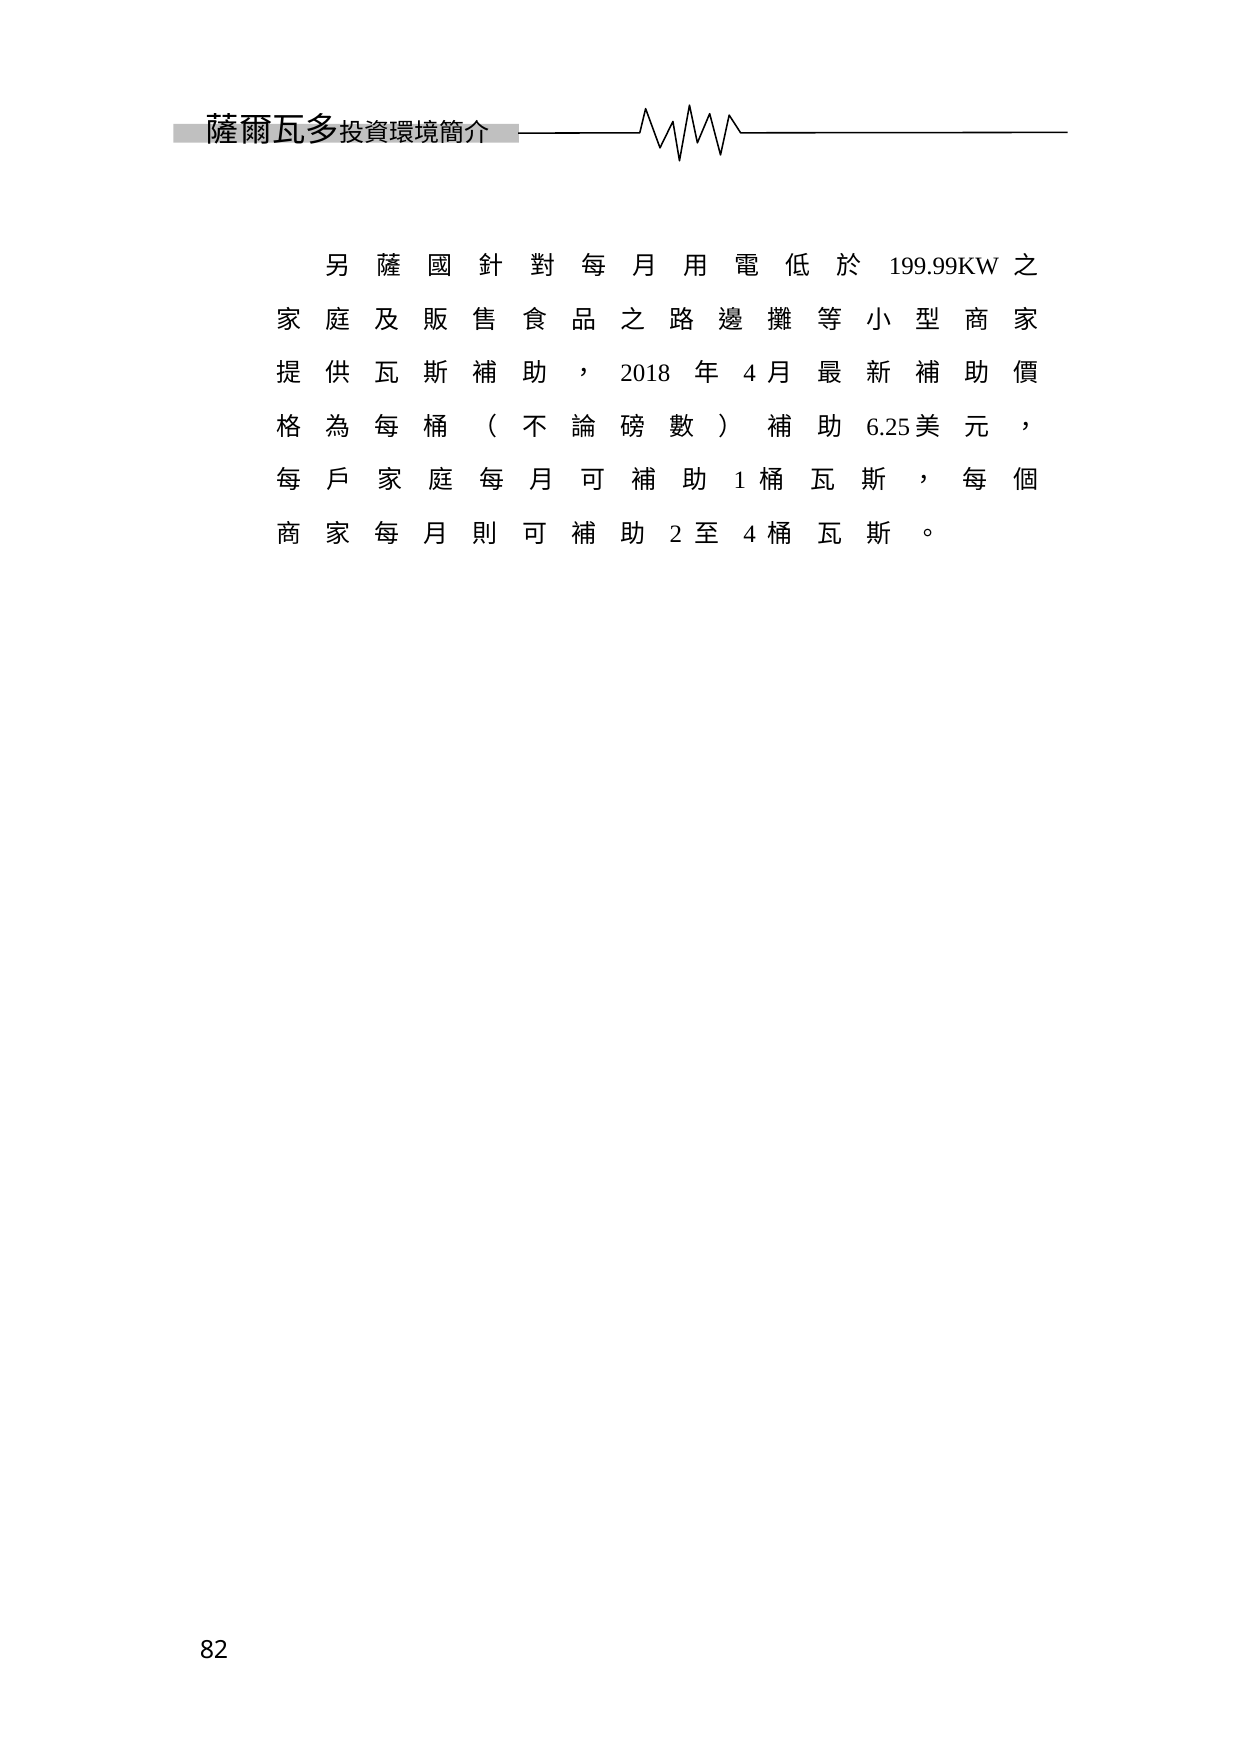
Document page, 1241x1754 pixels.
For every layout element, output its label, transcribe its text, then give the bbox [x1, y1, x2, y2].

text 另薩國針對每月用電低於199.99KW之家庭及販售食品之路邊攤等小型商家提供瓦斯補助，2018年4月最新補助價格為每桶（不論磅數）補助6.25美元，每戶家庭每月可補助1桶瓦斯，每個商家每月則可補助2至4桶瓦斯。 [276, 237, 1063, 558]
